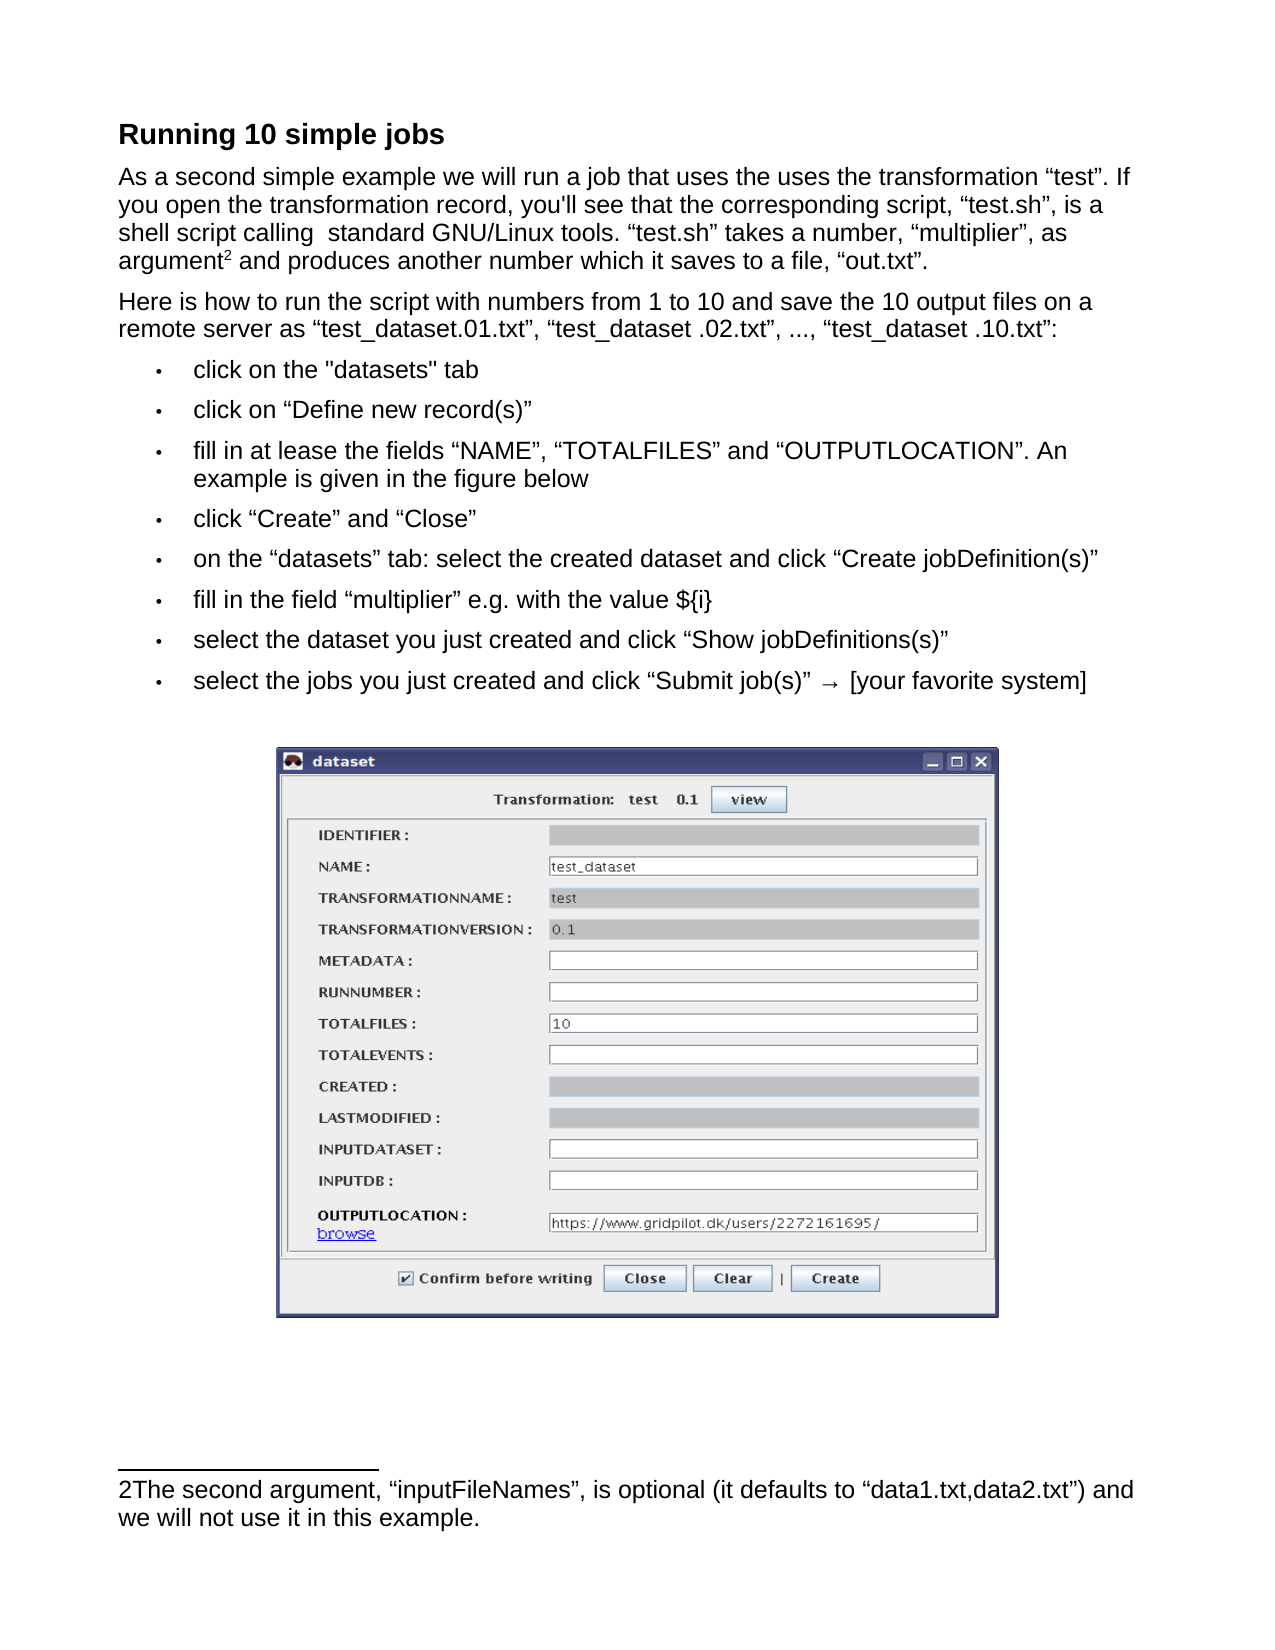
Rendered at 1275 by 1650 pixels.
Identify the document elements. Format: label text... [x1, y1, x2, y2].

text The second argument, “inputFileNames”, is optional (it defaults to “data1.txt,data2.txt”) and we will not use it in this example. [118, 1476, 1157, 1532]
subtitle Running 10 simple jobs [118, 118, 1157, 151]
list click “Create” and “Close” [156, 505, 1157, 533]
list click on “Define new record(s)” [156, 396, 1157, 424]
list on the “datasets” tab: select the created dataset and click “Create jobDefinition(s)” [156, 545, 1157, 573]
list fill in the field “multiplier” e.g. with the value ${i} [156, 586, 1157, 614]
picture [276, 747, 999, 1318]
list click on the "datasets" tab [156, 356, 1157, 384]
list fill in at lease the fields “NAME”, “TOTALFILES” and “OUTPUTLOCATION”. An example is given in the figure below [156, 437, 1157, 492]
list select the dataset you just created and click “Show jobDefinitions(s)” [156, 626, 1157, 654]
text Here is how to run the script with numbers from 1 to 10 and save the 10 output files on a remote server as “test_dataset.01.txt”, “test_dataset .02.txt”, ..., “test_dataset .10.txt”: [118, 287, 1157, 343]
list select the jobs you just created and click “Submit job(s)” → [your favorite system] [156, 667, 1157, 694]
text As a second simple example we will run a job that uses the uses the transformation “test”. If you open the transformation record, you'll see that the corresponding script, “test.sh”, is a shell script calling standard GNU/Linux tools. “test.sh” takes a number, “multiplier”, as argument and produces another number which it saves to a file, “out.txt”. [118, 163, 1157, 275]
